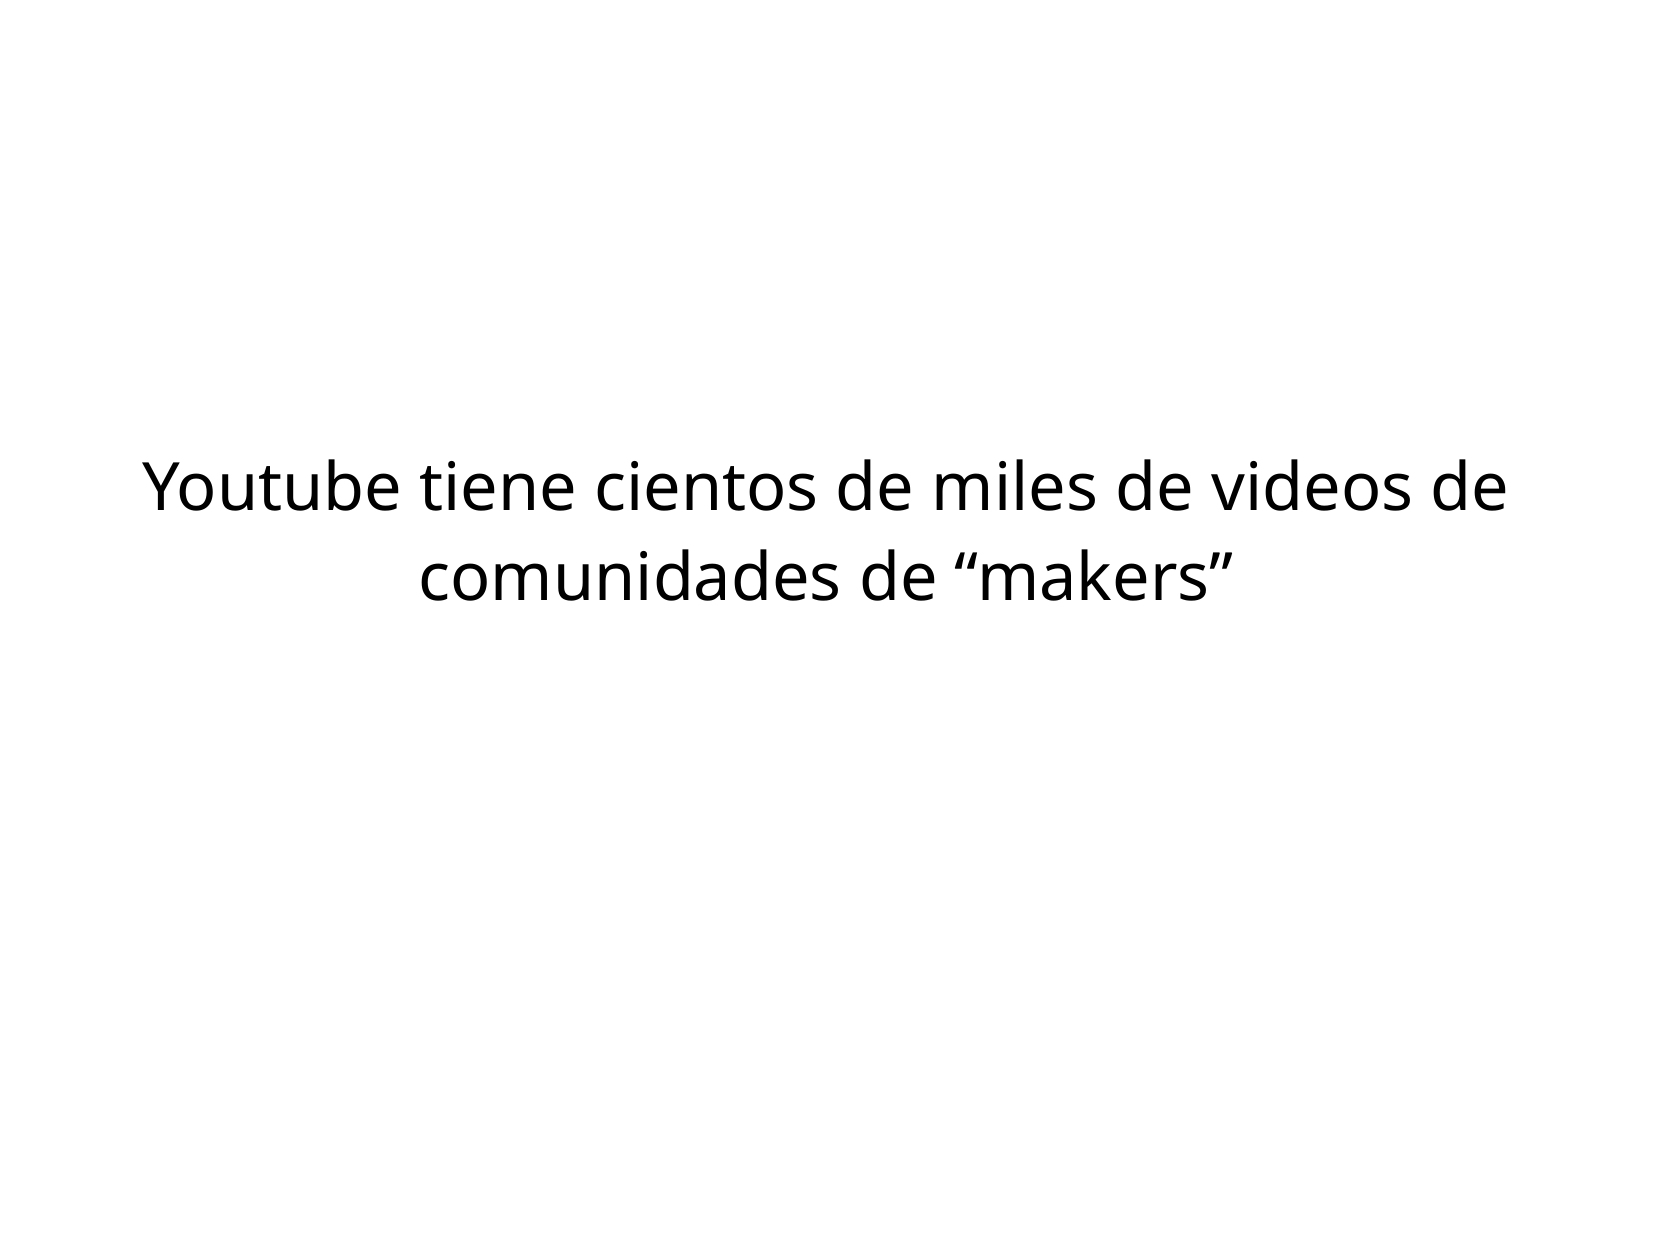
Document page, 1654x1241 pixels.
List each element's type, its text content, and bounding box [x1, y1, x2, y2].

subtitle Youtube tiene cientos de miles de videos de comunidades de “makers” [82, 49, 1571, 1010]
